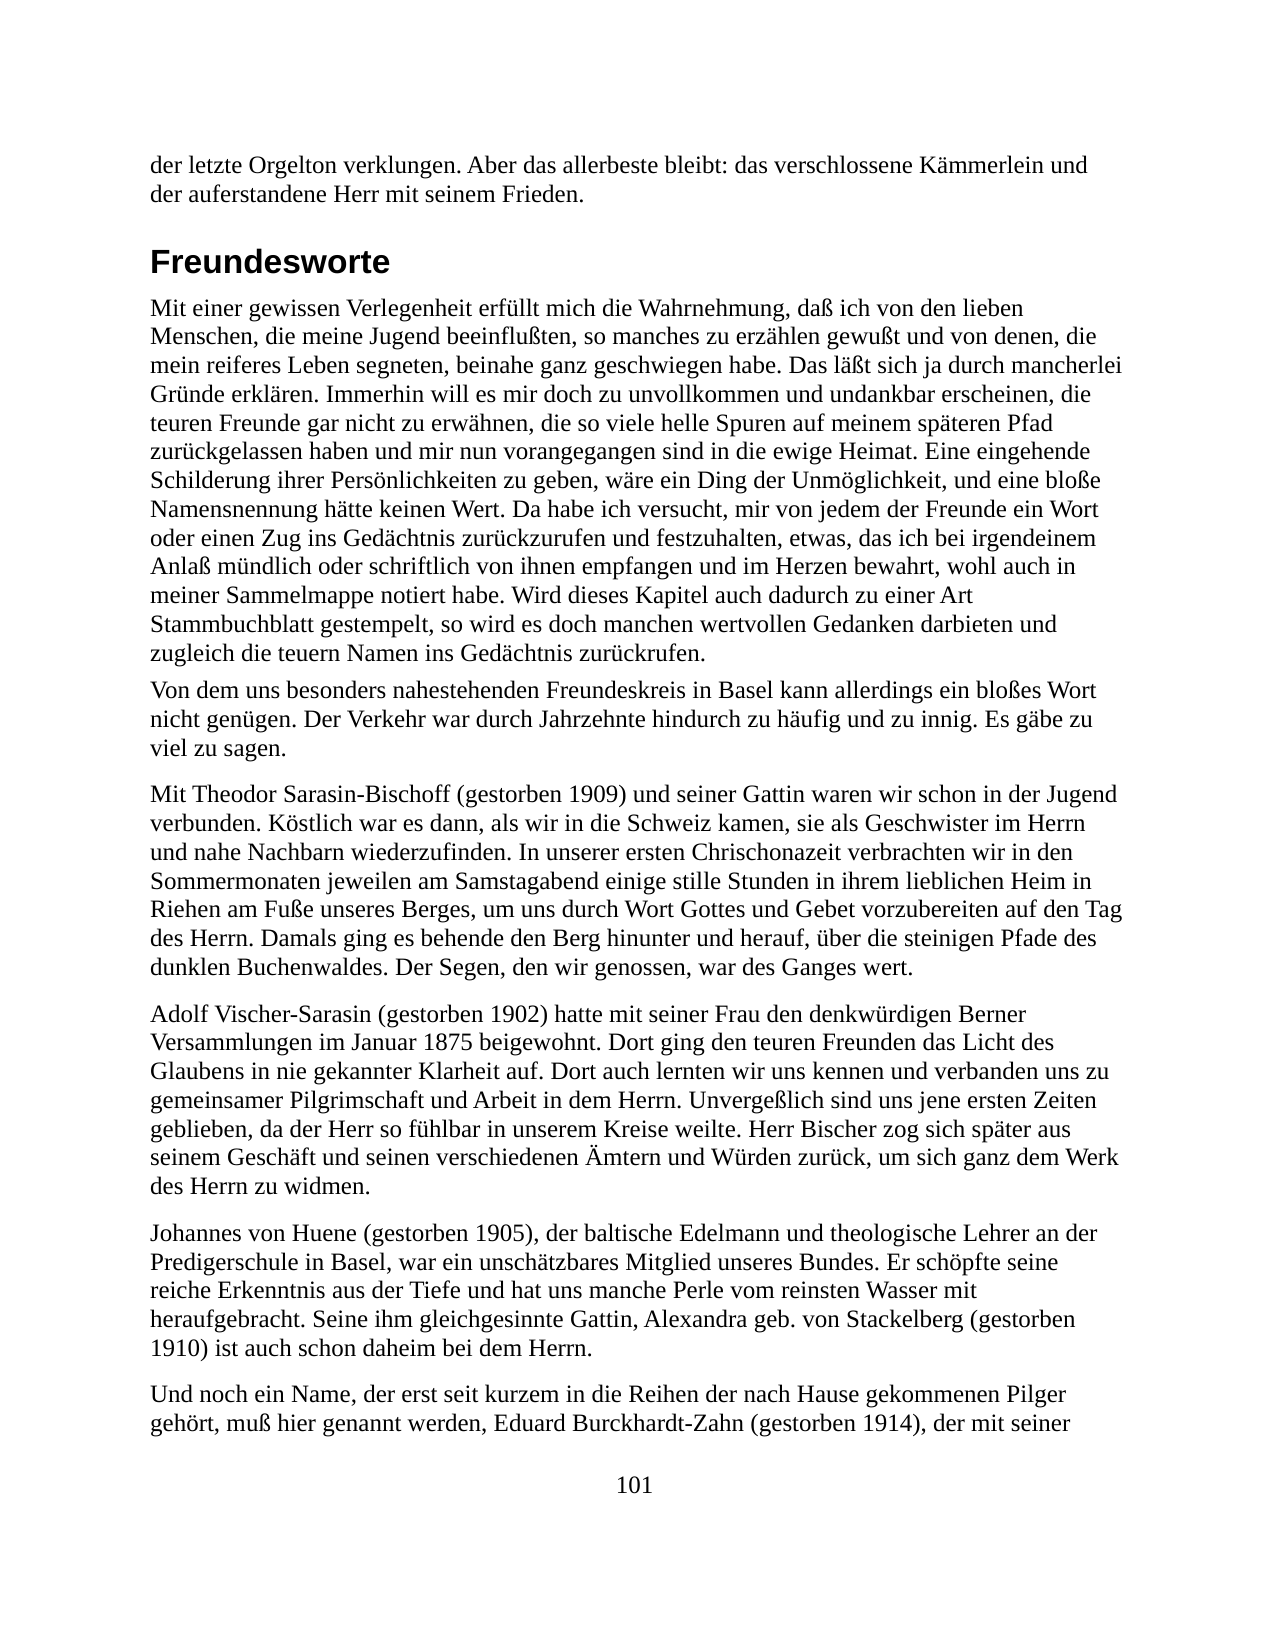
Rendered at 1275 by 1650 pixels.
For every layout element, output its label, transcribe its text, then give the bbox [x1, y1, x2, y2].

text Mit einer gewissen Verlegenheit erfüllt mich die Wahrnehmung, daß ich von den lieben Menschen, die meine Jugend beeinflußten, so manches zu erzählen gewußt und von denen, die mein reiferes Leben segneten, beinahe ganz geschwiegen habe. Das läßt sich ja durch mancherlei Gründe erklären. Immerhin will es mir doch zu unvollkommen und undankbar erscheinen, die teuren Freunde gar nicht zu erwähnen, die so viele helle Spuren auf meinem späteren Pfad zurückgelassen haben und mir nun vorangegangen sind in die ewige Heimat. Eine eingehende Schilderung ihrer Persönlichkeiten zu geben, wäre ein Ding der Unmöglichkeit, und eine bloße Namensnennung hätte keinen Wert. Da habe ich versucht, mir von jedem der Freunde ein Wort oder einen Zug ins Gedächtnis zurückzurufen und festzuhalten, etwas, das ich bei irgendeinem Anlaß mündlich oder schriftlich von ihnen empfangen und im Herzen bewahrt, wohl auch in meiner Sammelmappe notiert habe. Wird dieses Kapitel auch dadurch zu einer Art Stammbuchblatt gestempelt, so wird es doch manchen wertvollen Gedanken darbieten und zugleich die teuern Namen ins Gedächtnis zurückrufen. [150, 293, 1125, 666]
text Mit Theodor Sarasin-Bischoff (gestorben 1909) und seiner Gattin waren wir schon in der Jugend verbunden. Köstlich war es dann, als wir in die Schweiz kamen, sie als Geschwister im Herrn und nahe Nachbarn wiederzufinden. In unserer ersten Chrischonazeit verbrachten wir in den Sommermonaten jeweilen am Samstagabend einige stille Stunden in ihrem lieblichen Heim in Riehen am Fuße unseres Berges, um uns durch Wort Gottes und Gebet vorzubereiten auf den Tag des Herrn. Damals ging es behende den Berg hinunter und herauf, über die steinigen Pfade des dunklen Buchenwaldes. Der Segen, den wir genossen, war des Ganges wert. [150, 779, 1125, 981]
text der letzte Orgelton verklungen. Aber das allerbeste bleibt: das verschlossene Kämmerlein und der auferstandene Herr mit seinem Frieden. [150, 150, 1125, 207]
text Und noch ein Name, der erst seit kurzem in die Reihen der nach Hause gekommenen Pilger gehört, muß hier genannt werden, Eduard Burckhardt-Zahn (gestorben 1914), der mit seiner [150, 1379, 1125, 1437]
text Von dem uns besonders nahestehenden Freundeskreis in Basel kann allerdings ein bloßes Wort nicht genügen. Der Verkehr war durch Jahrzehnte hindurch zu häufig und zu innig. Es gäbe zu viel zu sagen. [150, 675, 1125, 762]
subtitle Freundesworte [150, 241, 1125, 280]
text Adolf Vischer-Sarasin (gestorben 1902) hatte mit seiner Frau den denkwürdigen Berner Versammlungen im Januar 1875 beigewohnt. Dort ging den teuren Freunden das Licht des Glaubens in nie gekannter Klarheit auf. Dort auch lernten wir uns kennen und verbanden uns zu gemeinsamer Pilgrimschaft und Arbeit in dem Herrn. Unvergeßlich sind uns jene ersten Zeiten geblieben, da der Herr so fühlbar in unserem Kreise weilte. Herr Bischer zog sich später aus seinem Geschäft und seinen verschiedenen Ämtern und Würden zurück, um sich ganz dem Werk des Herrn zu widmen. [150, 999, 1125, 1200]
text Johannes von Huene (gestorben 1905), der baltische Edelmann und theologische Lehrer an der Predigerschule in Basel, war ein unschätzbares Mitglied unseres Bundes. Er schöpfte seine reiche Erkenntnis aus der Tiefe und hat uns manche Perle vom reinsten Wasser mit heraufgebracht. Seine ihm gleichgesinnte Gattin, Alexandra geb. von Stackelberg (gestorben 1910) ist auch schon daheim bei dem Herrn. [150, 1218, 1125, 1362]
